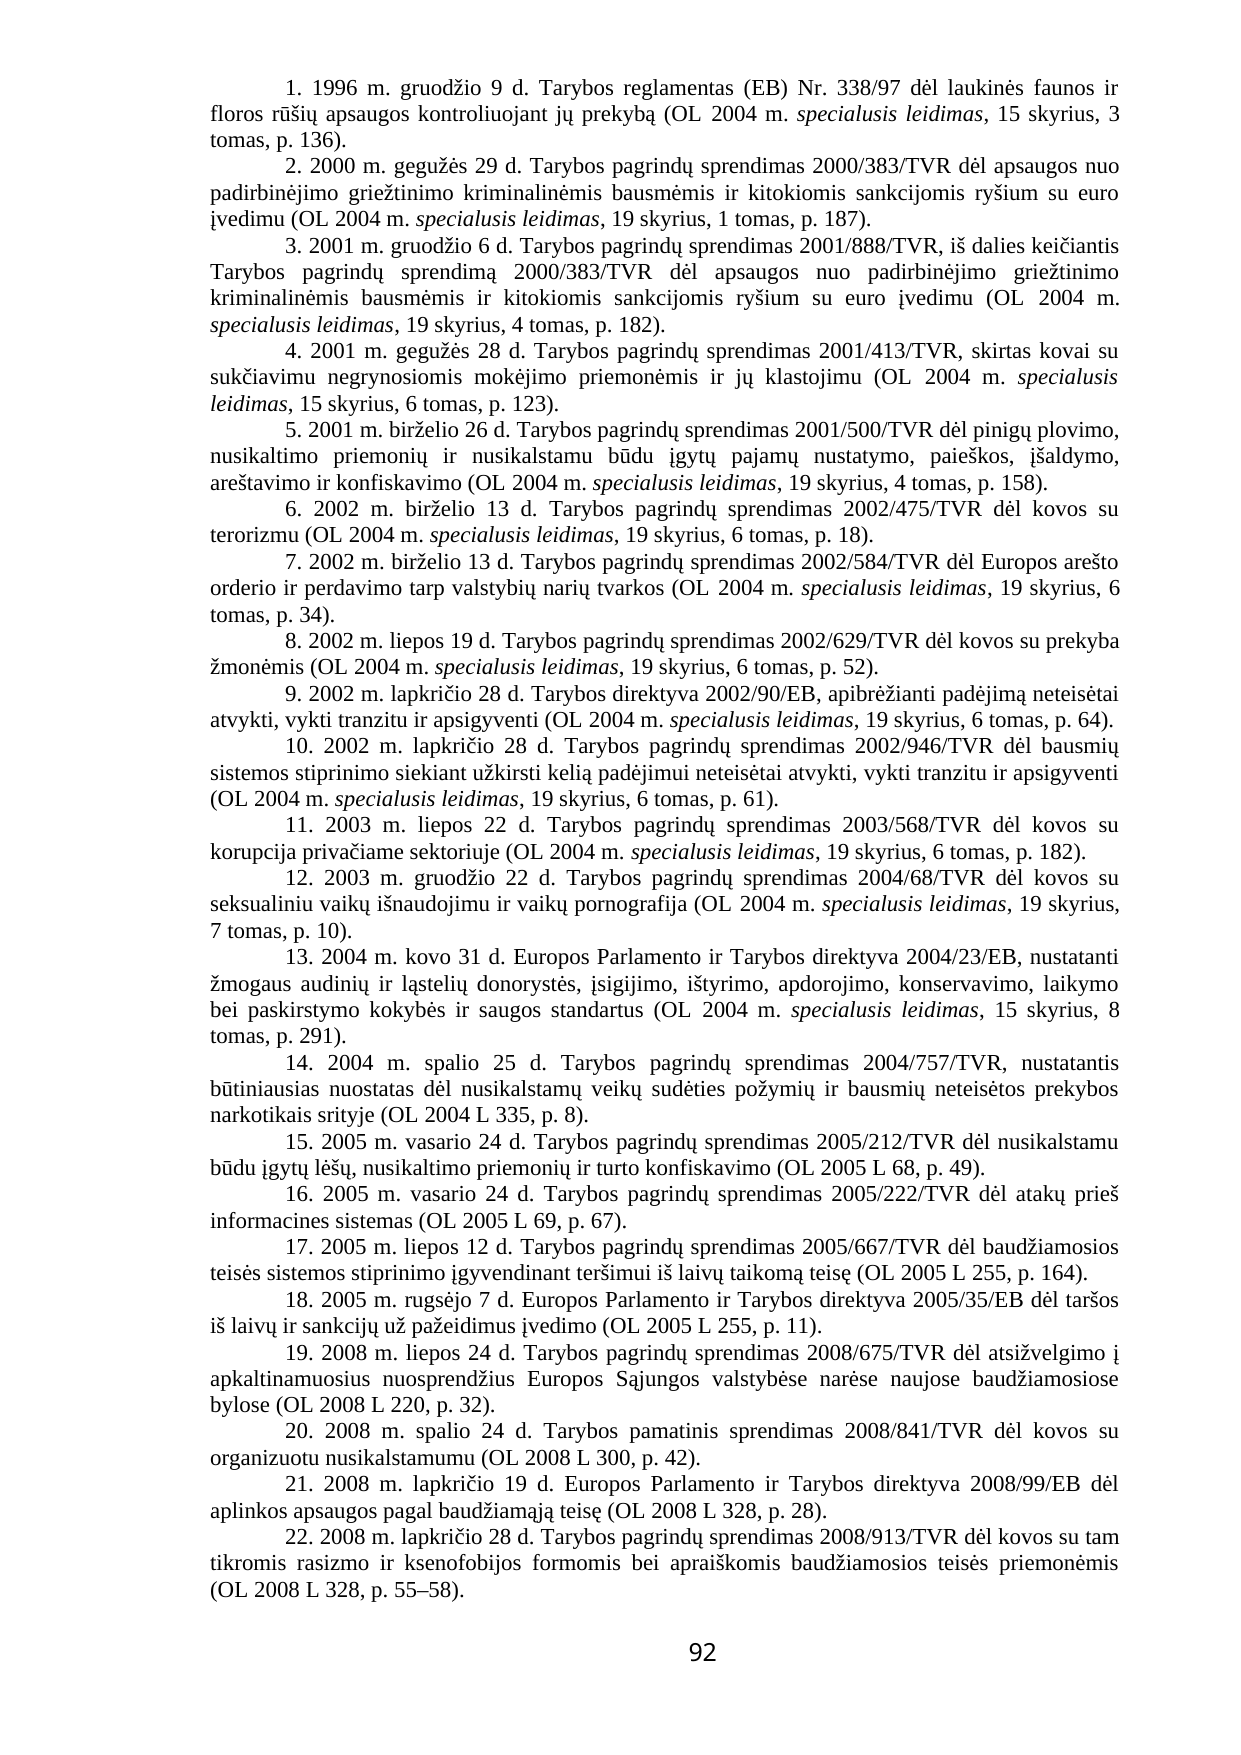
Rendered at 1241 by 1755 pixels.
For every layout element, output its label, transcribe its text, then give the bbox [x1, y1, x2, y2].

text 1. 1996 m. gruodžio 9 d. Tarybos reglamentas (EB) Nr. 338/97 dėl laukinės faunos ir floros rūšių apsaugos kontroliuojant jų prekybą (OL 2004 m. specialusis leidimas, 15 skyrius, 3 tomas, p. 136). [210, 73, 1120, 153]
text 8. 2002 m. liepos 19 d. Tarybos pagrindų sprendimas 2002/629/TVR dėl kovos su prekyba žmonėmis (OL 2004 m. specialusis leidimas, 19 skyrius, 6 tomas, p. 52). [210, 627, 1120, 680]
text 9. 2002 m. lapkričio 28 d. Tarybos direktyva 2002/90/EB, apibrėžianti padėjimą neteisėtai atvykti, vykti tranzitu ir apsigyventi (OL 2004 m. specialusis leidimas, 19 skyrius, 6 tomas, p. 64). [210, 680, 1120, 732]
text 21. 2008 m. lapkričio 19 d. Europos Parlamento ir Tarybos direktyva 2008/99/EB dėl aplinkos apsaugos pagal baudžiamąją teisę (OL 2008 L 328, p. 28). [210, 1470, 1120, 1523]
text 10. 2002 m. lapkričio 28 d. Tarybos pagrindų sprendimas 2002/946/TVR dėl bausmių sistemos stiprinimo siekiant užkirsti kelią padėjimui neteisėtai atvykti, vykti tranzitu ir apsigyventi (OL 2004 m. specialusis leidimas, 19 skyrius, 6 tomas, p. 61). [210, 732, 1120, 811]
text 22. 2008 m. lapkričio 28 d. Tarybos pagrindų sprendimas 2008/913/TVR dėl kovos su tam tikromis rasizmo ir ksenofobijos formomis bei apraiškomis baudžiamosios teisės priemonėmis (OL 2008 L 328, p. 55–58). [210, 1523, 1120, 1602]
text 16. 2005 m. vasario 24 d. Tarybos pagrindų sprendimas 2005/222/TVR dėl atakų prieš informacines sistemas (OL 2005 L 69, p. 67). [210, 1180, 1120, 1233]
text 12. 2003 m. gruodžio 22 d. Tarybos pagrindų sprendimas 2004/68/TVR dėl kovos su seksualiniu vaikų išnaudojimu ir vaikų pornografija (OL 2004 m. specialusis leidimas, 19 skyrius, 7 tomas, p. 10). [210, 864, 1120, 943]
text 3. 2001 m. gruodžio 6 d. Tarybos pagrindų sprendimas 2001/888/TVR, iš dalies keičiantis Tarybos pagrindų sprendimą 2000/383/TVR dėl apsaugos nuo padirbinėjimo griežtinimo kriminalinėmis bausmėmis ir kitokiomis sankcijomis ryšium su euro įvedimu (OL 2004 m. specialusis leidimas, 19 skyrius, 4 tomas, p. 182). [210, 232, 1120, 337]
text 13. 2004 m. kovo 31 d. Europos Parlamento ir Tarybos direktyva 2004/23/EB, nustatanti žmogaus audinių ir ląstelių donorystės, įsigijimo, ištyrimo, apdorojimo, konservavimo, laikymo bei paskirstymo kokybės ir saugos standartus (OL 2004 m. specialusis leidimas, 15 skyrius, 8 tomas, p. 291). [210, 943, 1120, 1049]
text 20. 2008 m. spalio 24 d. Tarybos pamatinis sprendimas 2008/841/TVR dėl kovos su organizuotu nusikalstamumu (OL 2008 L 300, p. 42). [210, 1418, 1120, 1470]
text 5. 2001 m. birželio 26 d. Tarybos pagrindų sprendimas 2001/500/TVR dėl pinigų plovimo, nusikaltimo priemonių ir nusikalstamu būdu įgytų pajamų nustatymo, paieškos, įšaldymo, areštavimo ir konfiskavimo (OL 2004 m. specialusis leidimas, 19 skyrius, 4 tomas, p. 158). [210, 416, 1120, 495]
text 7. 2002 m. birželio 13 d. Tarybos pagrindų sprendimas 2002/584/TVR dėl Europos arešto orderio ir perdavimo tarp valstybių narių tvarkos (OL 2004 m. specialusis leidimas, 19 skyrius, 6 tomas, p. 34). [210, 548, 1120, 627]
text 17. 2005 m. liepos 12 d. Tarybos pagrindų sprendimas 2005/667/TVR dėl baudžiamosios teisės sistemos stiprinimo įgyvendinant teršimui iš laivų taikomą teisę (OL 2005 L 255, p. 164). [210, 1233, 1120, 1286]
text 6. 2002 m. birželio 13 d. Tarybos pagrindų sprendimas 2002/475/TVR dėl kovos su terorizmu (OL 2004 m. specialusis leidimas, 19 skyrius, 6 tomas, p. 18). [210, 495, 1120, 548]
text 19. 2008 m. liepos 24 d. Tarybos pagrindų sprendimas 2008/675/TVR dėl atsižvelgimo į apkaltinamuosius nuosprendžius Europos Sąjungos valstybėse narėse naujose baudžiamosiose bylose (OL 2008 L 220, p. 32). [210, 1338, 1120, 1418]
text 18. 2005 m. rugsėjo 7 d. Europos Parlamento ir Tarybos direktyva 2005/35/EB dėl taršos iš laivų ir sankcijų už pažeidimus įvedimo (OL 2005 L 255, p. 11). [210, 1286, 1120, 1338]
text 4. 2001 m. gegužės 28 d. Tarybos pagrindų sprendimas 2001/413/TVR, skirtas kovai su sukčiavimu negrynosiomis mokėjimo priemonėmis ir jų klastojimu (OL 2004 m. specialusis leidimas, 15 skyrius, 6 tomas, p. 123). [210, 337, 1120, 416]
text 2. 2000 m. gegužės 29 d. Tarybos pagrindų sprendimas 2000/383/TVR dėl apsaugos nuo padirbinėjimo griežtinimo kriminalinėmis bausmėmis ir kitokiomis sankcijomis ryšium su euro įvedimu (OL 2004 m. specialusis leidimas, 19 skyrius, 1 tomas, p. 187). [210, 153, 1120, 232]
text 14. 2004 m. spalio 25 d. Tarybos pagrindų sprendimas 2004/757/TVR, nustatantis būtiniausias nuostatas dėl nusikalstamų veikų sudėties požymių ir bausmių neteisėtos prekybos narkotikais srityje (OL 2004 L 335, p. 8). [210, 1049, 1120, 1128]
text 15. 2005 m. vasario 24 d. Tarybos pagrindų sprendimas 2005/212/TVR dėl nusikalstamu būdu įgytų lėšų, nusikaltimo priemonių ir turto konfiskavimo (OL 2005 L 68, p. 49). [210, 1128, 1120, 1180]
text 11. 2003 m. liepos 22 d. Tarybos pagrindų sprendimas 2003/568/TVR dėl kovos su korupcija privačiame sektoriuje (OL 2004 m. specialusis leidimas, 19 skyrius, 6 tomas, p. 182). [210, 811, 1120, 864]
